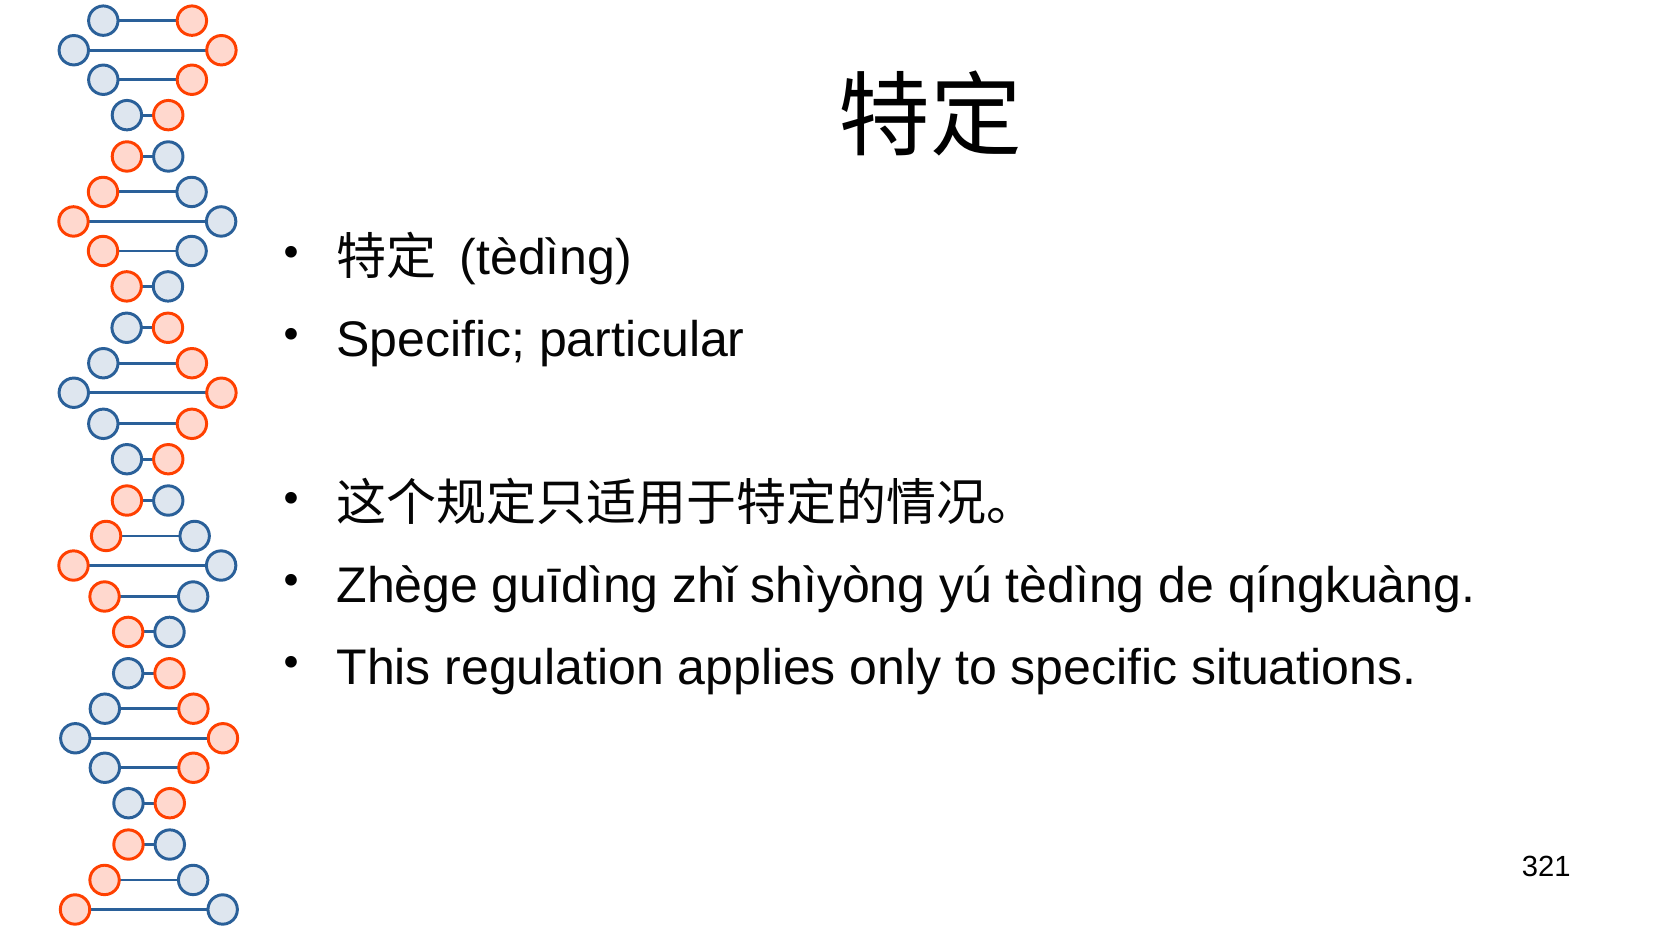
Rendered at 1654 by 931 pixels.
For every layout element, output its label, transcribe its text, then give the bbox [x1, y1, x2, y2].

title 特定 [265, 35, 1595, 189]
list 特定 (tèdìng) Specific; particular 这个规定只适用于特定的情况。 Zhège guīdìng zhǐ shìyòng yú tèdìng de qíngkuàng. This regulation applies only to specific situations. [265, 224, 1595, 764]
